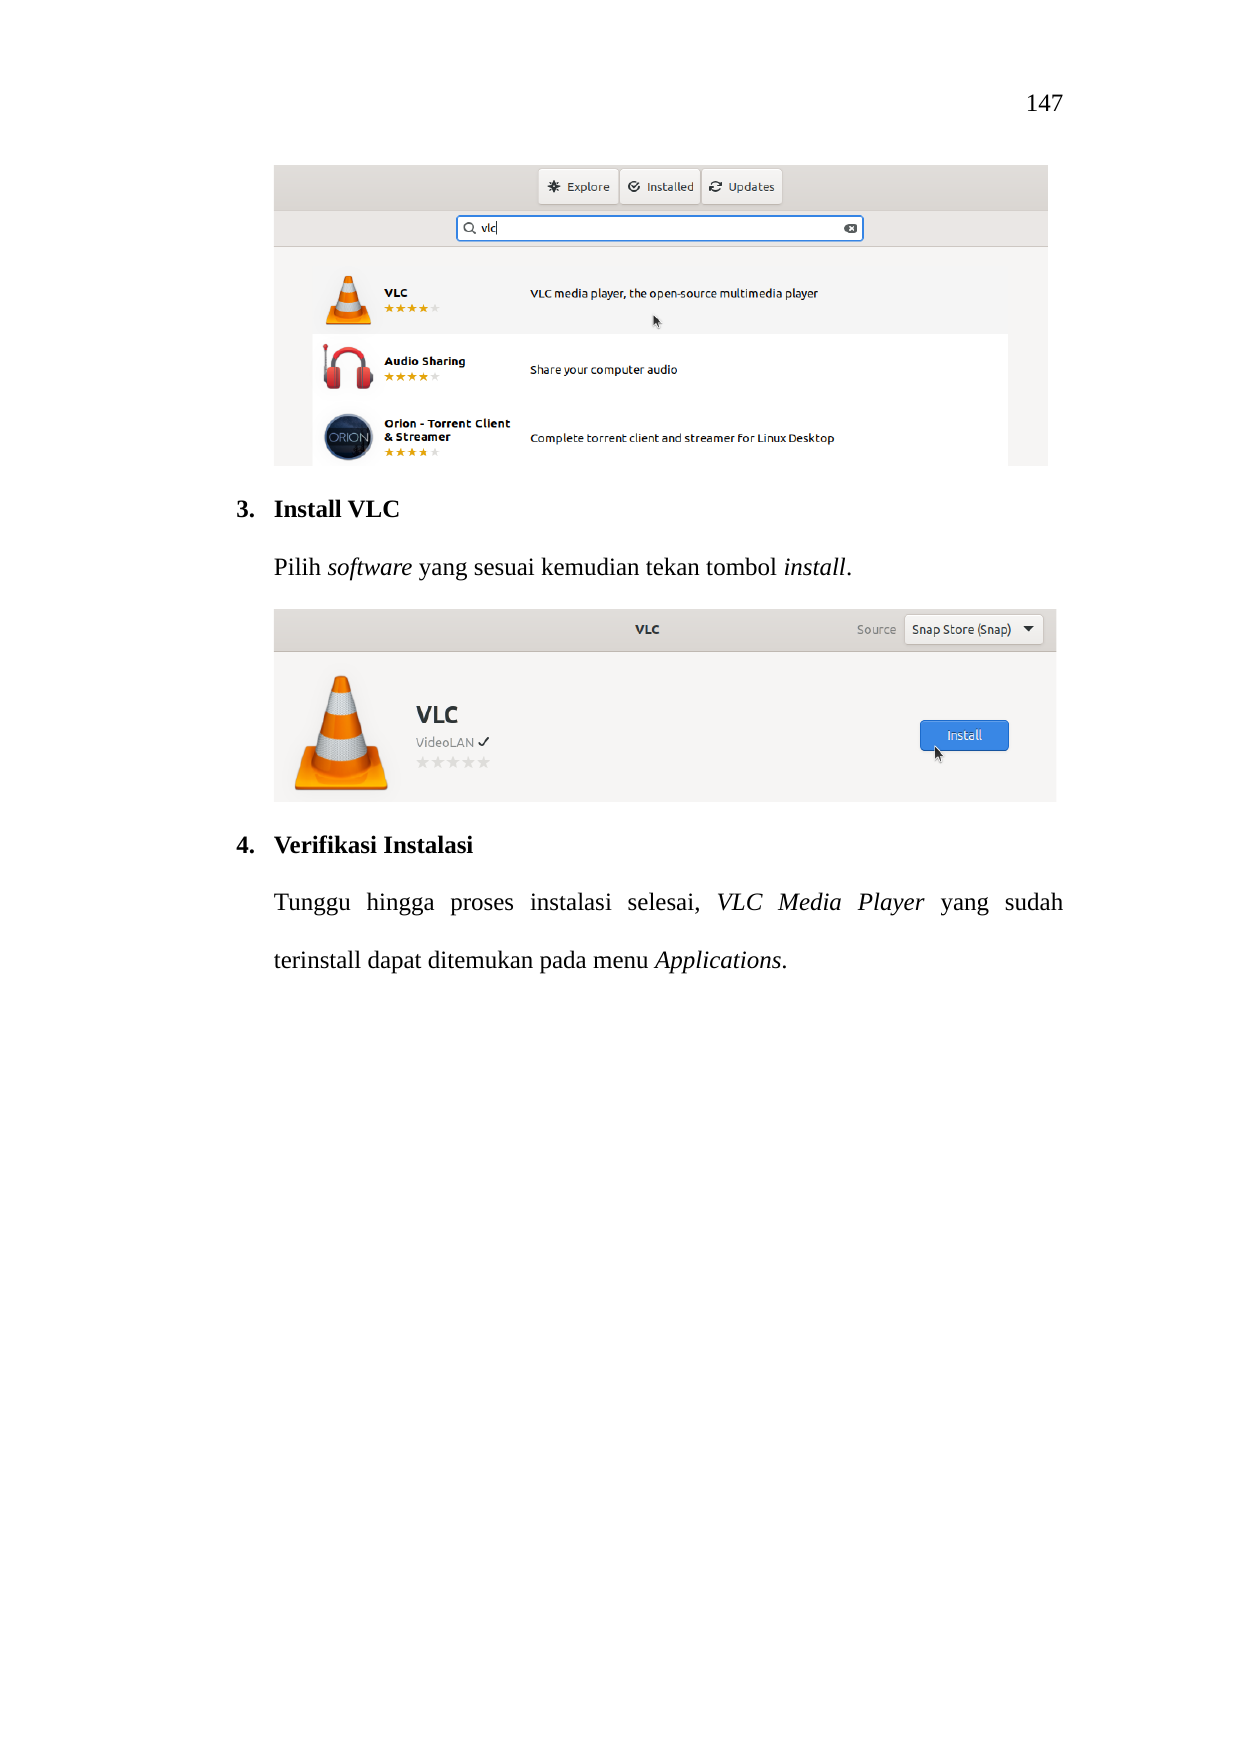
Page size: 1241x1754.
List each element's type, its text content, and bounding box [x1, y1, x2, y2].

list Pilih software yang sesuai kemudian tekan tombol install. [236, 552, 1063, 581]
picture [273, 165, 1048, 466]
picture [273, 609, 1057, 802]
list Install VLC [236, 494, 1063, 523]
list Verifikasi Instalasi [236, 830, 1063, 859]
list Tunggu hingga proses instalasi selesai, VLC Media Player yang sudah terinstall dapat ditemukan pada menu Applications. [236, 887, 1063, 974]
